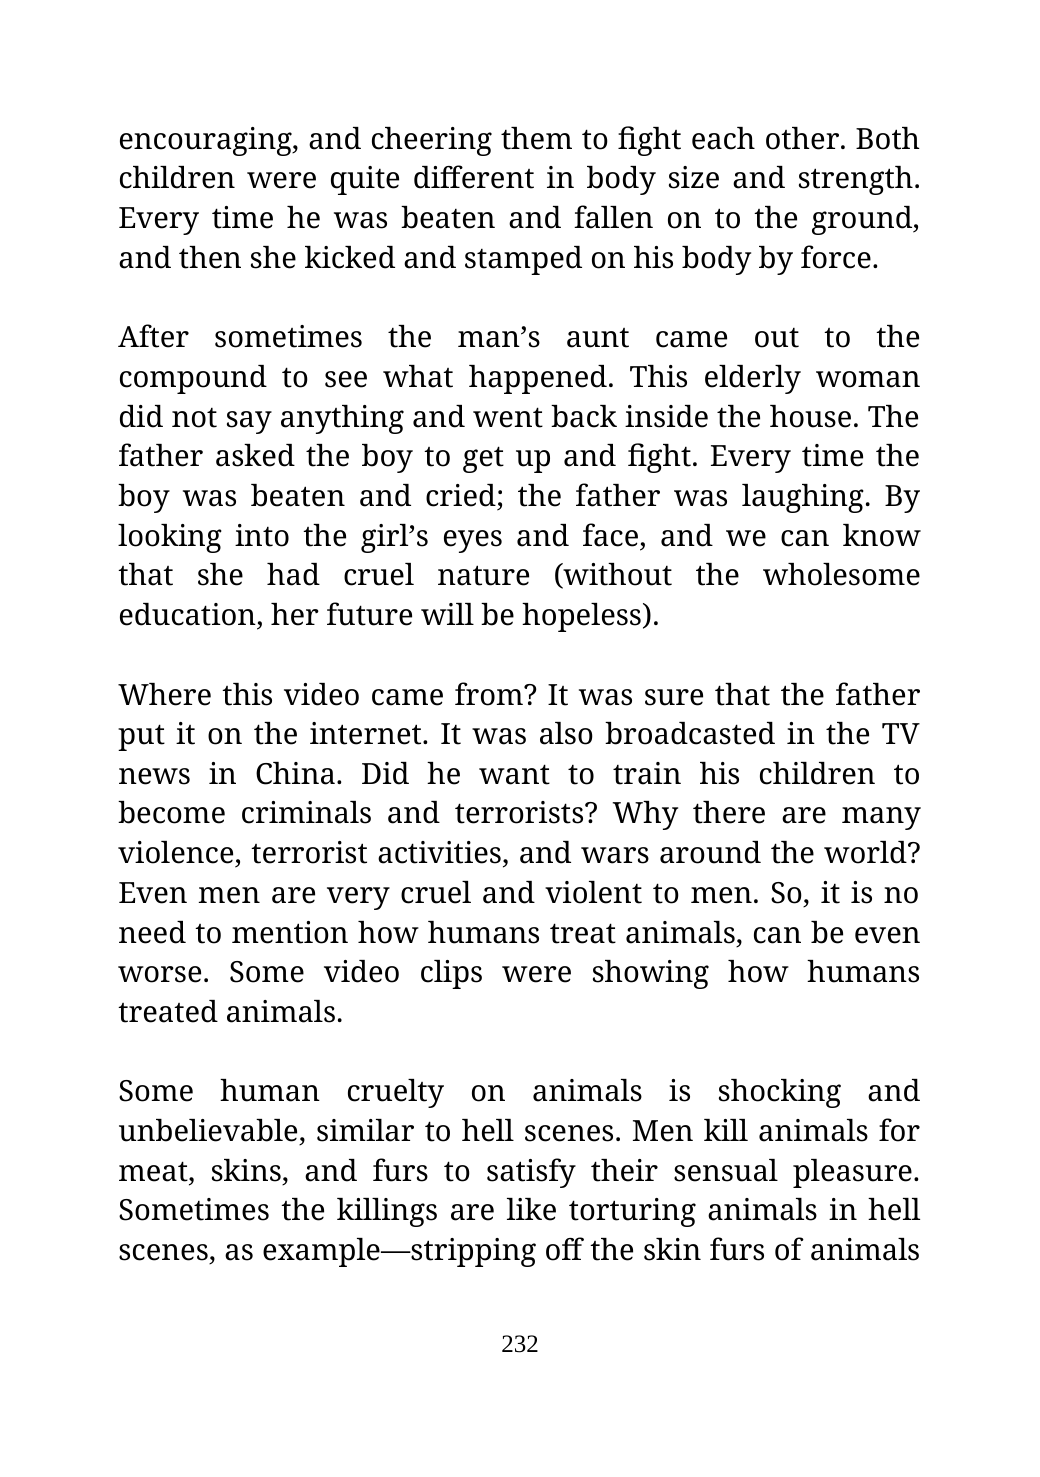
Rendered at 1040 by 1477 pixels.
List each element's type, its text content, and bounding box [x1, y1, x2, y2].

text encouraging, and cheering them to fight each other. Both children were quite different in body size and strength. Every time he was beaten and fallen on to the ground, and then she kicked and stamped on his body by force. After sometimes the man’s aunt came out to the compound to see what happened. This elderly woman did not say anything and went back inside the house. The father asked the boy to get up and fight. Every time the boy was beaten and cried; the father was laughing. By looking into the girl’s eyes and face, and we can know that she had cruel nature (without the wholesome education, her future will be hopeless). Where this video came from? It was sure that the father put it on the internet. It was also broadcasted in the TV news in China. Did he want to train his children to become criminals and terrorists? Why there are many violence, terrorist activities, and wars around the world? Even men are very cruel and violent to men. So, it is no need to mention how humans treat animals, can be even worse. Some video clips were showing how humans treated animals. Some human cruelty on animals is shocking and unbelievable, similar to hell scenes. Men kill animals for meat, skins, and furs to satisfy their sensual pleasure. Sometimes the killings are like torturing animals in hell scenes, as example—stripping off the skin furs of animals [118, 118, 922, 1269]
